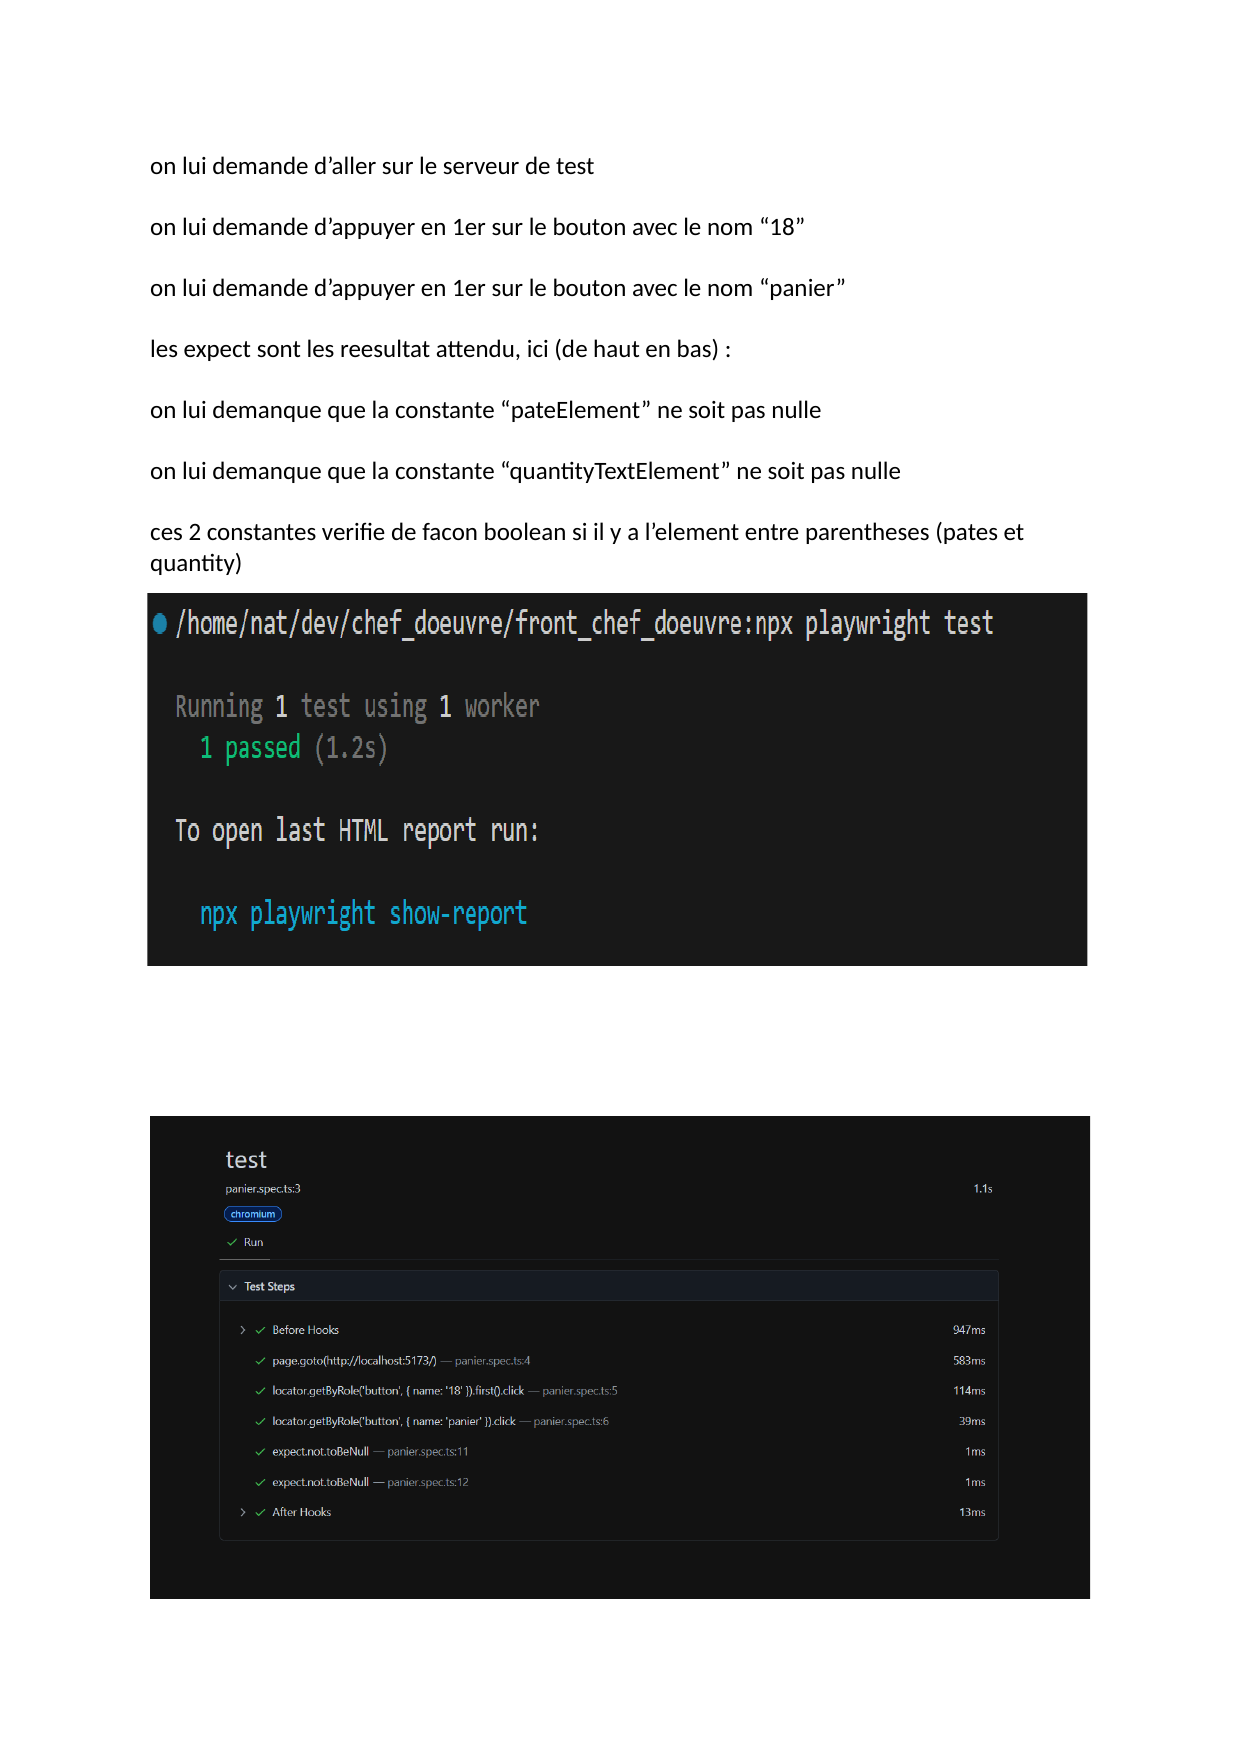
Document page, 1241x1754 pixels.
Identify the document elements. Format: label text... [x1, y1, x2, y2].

text ces 2 constantes verifie de facon boolean si il y a l’element entre parentheses (pates et quantity) [150, 516, 1090, 577]
text on lui demande d’appuyer en 1er sur le bouton avec le nom “18” [150, 211, 1090, 242]
text on lui demanque que la constante “pateElement” ne soit pas nulle [150, 394, 1090, 425]
text on lui demande d’appuyer en 1er sur le bouton avec le nom “panier” [150, 272, 1090, 303]
picture [150, 1116, 1091, 1599]
picture [147, 593, 1088, 966]
text les expect sont les reesultat attendu, ici (de haut en bas) : [150, 333, 1090, 394]
text on lui demanque que la constante “quantityTextElement” ne soit pas nulle [150, 455, 1090, 486]
text on lui demande d’aller sur le serveur de test [150, 150, 1090, 181]
